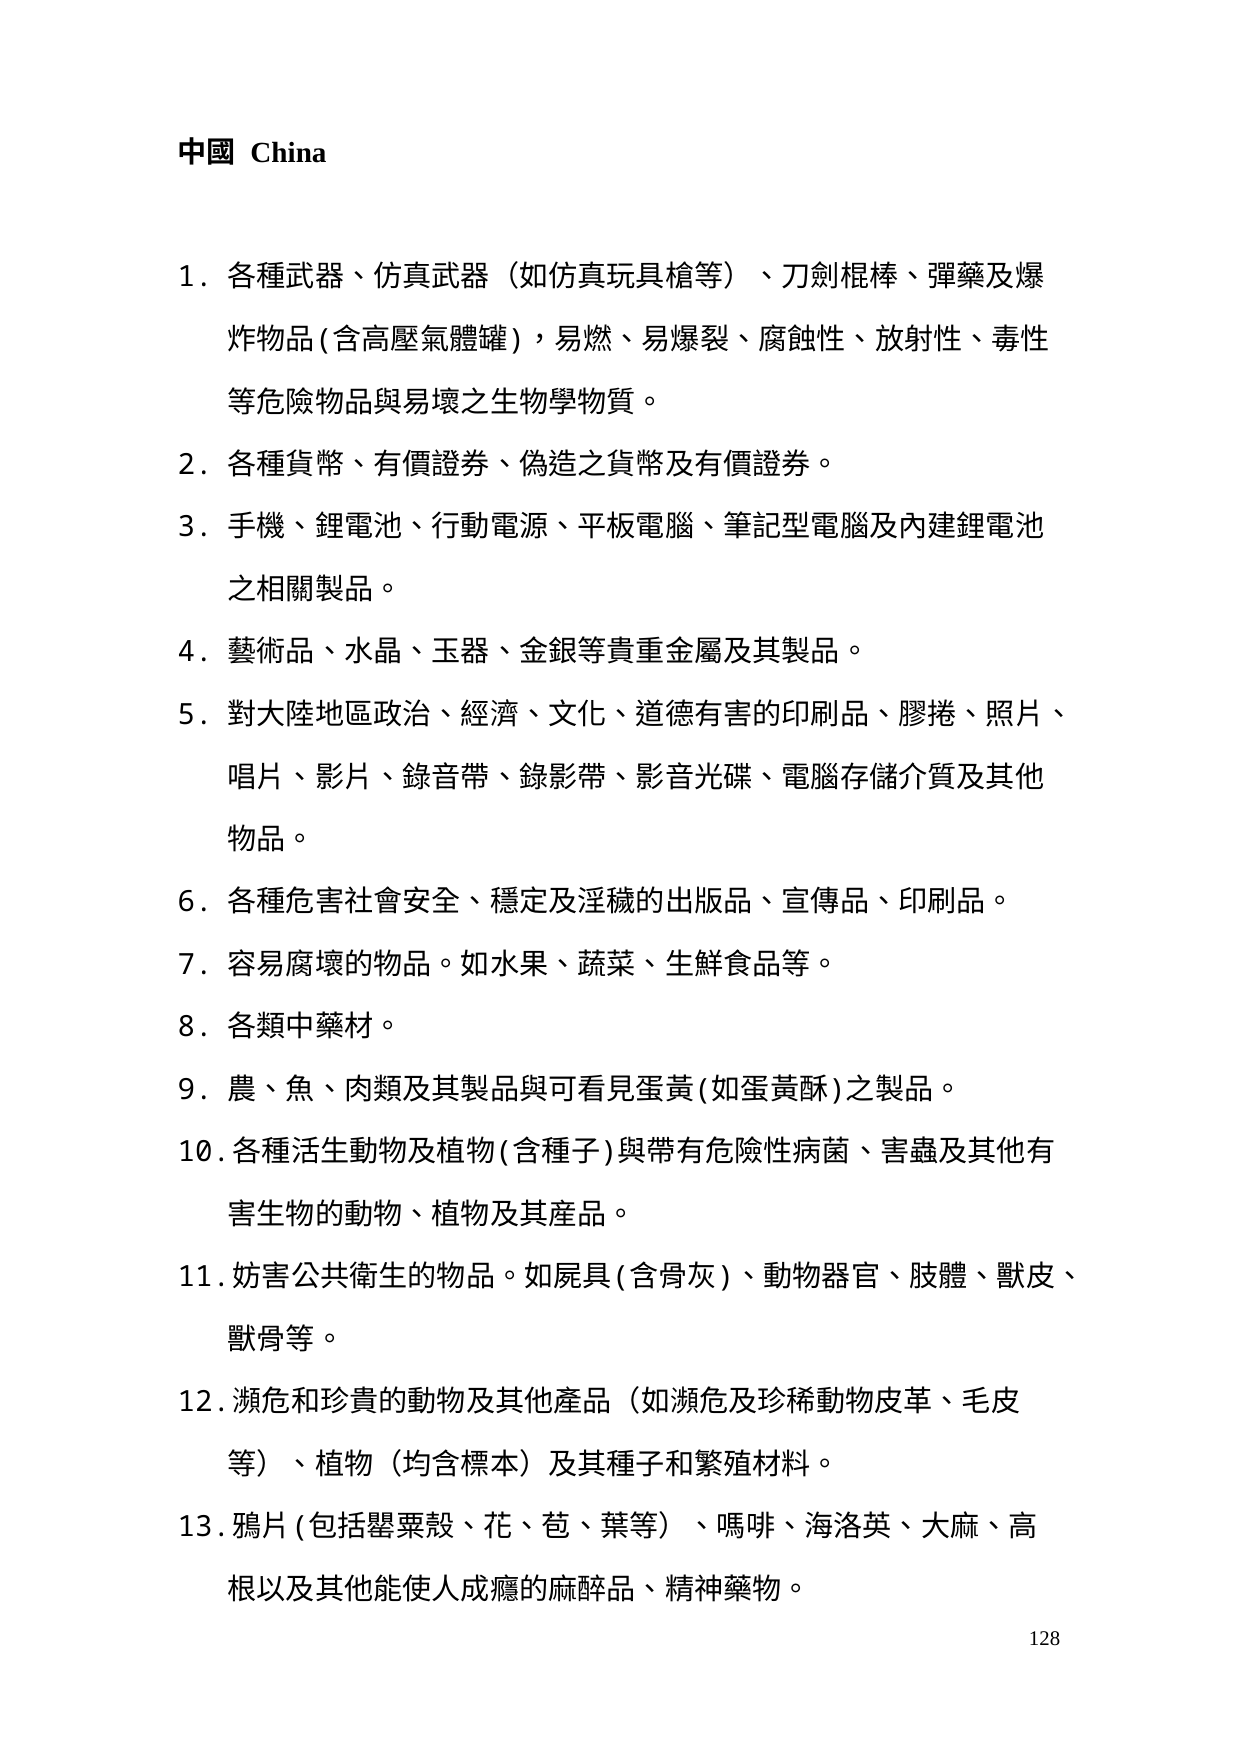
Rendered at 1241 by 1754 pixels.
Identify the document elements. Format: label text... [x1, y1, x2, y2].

list 妨害公共衛生的物品。如屍具(含骨灰)、動物器官、肢體、獸皮、獸骨等。 [177, 1233, 1063, 1358]
list 藝術品、水晶、玉器、金銀等貴重金屬及其製品。 [177, 608, 1063, 670]
list 對大陸地區政治、經濟、文化、道德有害的印刷品、膠捲、照片、唱片、影片、錄音帶、錄影帶、影音光碟、電腦存儲介質及其他物品。 [177, 670, 1063, 858]
list 容易腐壞的物品。如水果、蔬菜、生鮮食品等。 [177, 920, 1063, 983]
list 各種危害社會安全、穩定及淫穢的出版品、宣傳品、印刷品。 [177, 858, 1063, 920]
list 各種貨幣、有價證券、偽造之貨幣及有價證券。 [177, 420, 1063, 483]
list 鴉片(包括罌粟殼、花、苞、葉等）、嗎啡、海洛英、大麻、高根以及其他能使人成癮的麻醉品、精神藥物。 [177, 1483, 1063, 1608]
list 各種活生動物及植物(含種子)與帶有危險性病菌、害蟲及其他有害生物的動物、植物及其産品。 [177, 1108, 1063, 1233]
list 瀕危和珍貴的動物及其他產品（如瀕危及珍稀動物皮革、毛皮等）、植物（均含標本）及其種子和繁殖材料。 [177, 1358, 1063, 1483]
list 各類中藥材。 [177, 983, 1063, 1045]
list 各種武器、仿真武器（如仿真玩具槍等）、刀劍棍棒、彈藥及爆炸物品(含高壓氣體罐)，易燃、易爆裂、腐蝕性、放射性、毒性等危險物品與易壞之生物學物質。 [177, 233, 1063, 420]
text 中國 China [177, 108, 1063, 170]
list 農、魚、肉類及其製品與可看見蛋黃(如蛋黃酥)之製品。 [177, 1045, 1063, 1108]
list 手機、鋰電池、行動電源、平板電腦、筆記型電腦及內建鋰電池之相關製品。 [177, 483, 1063, 608]
